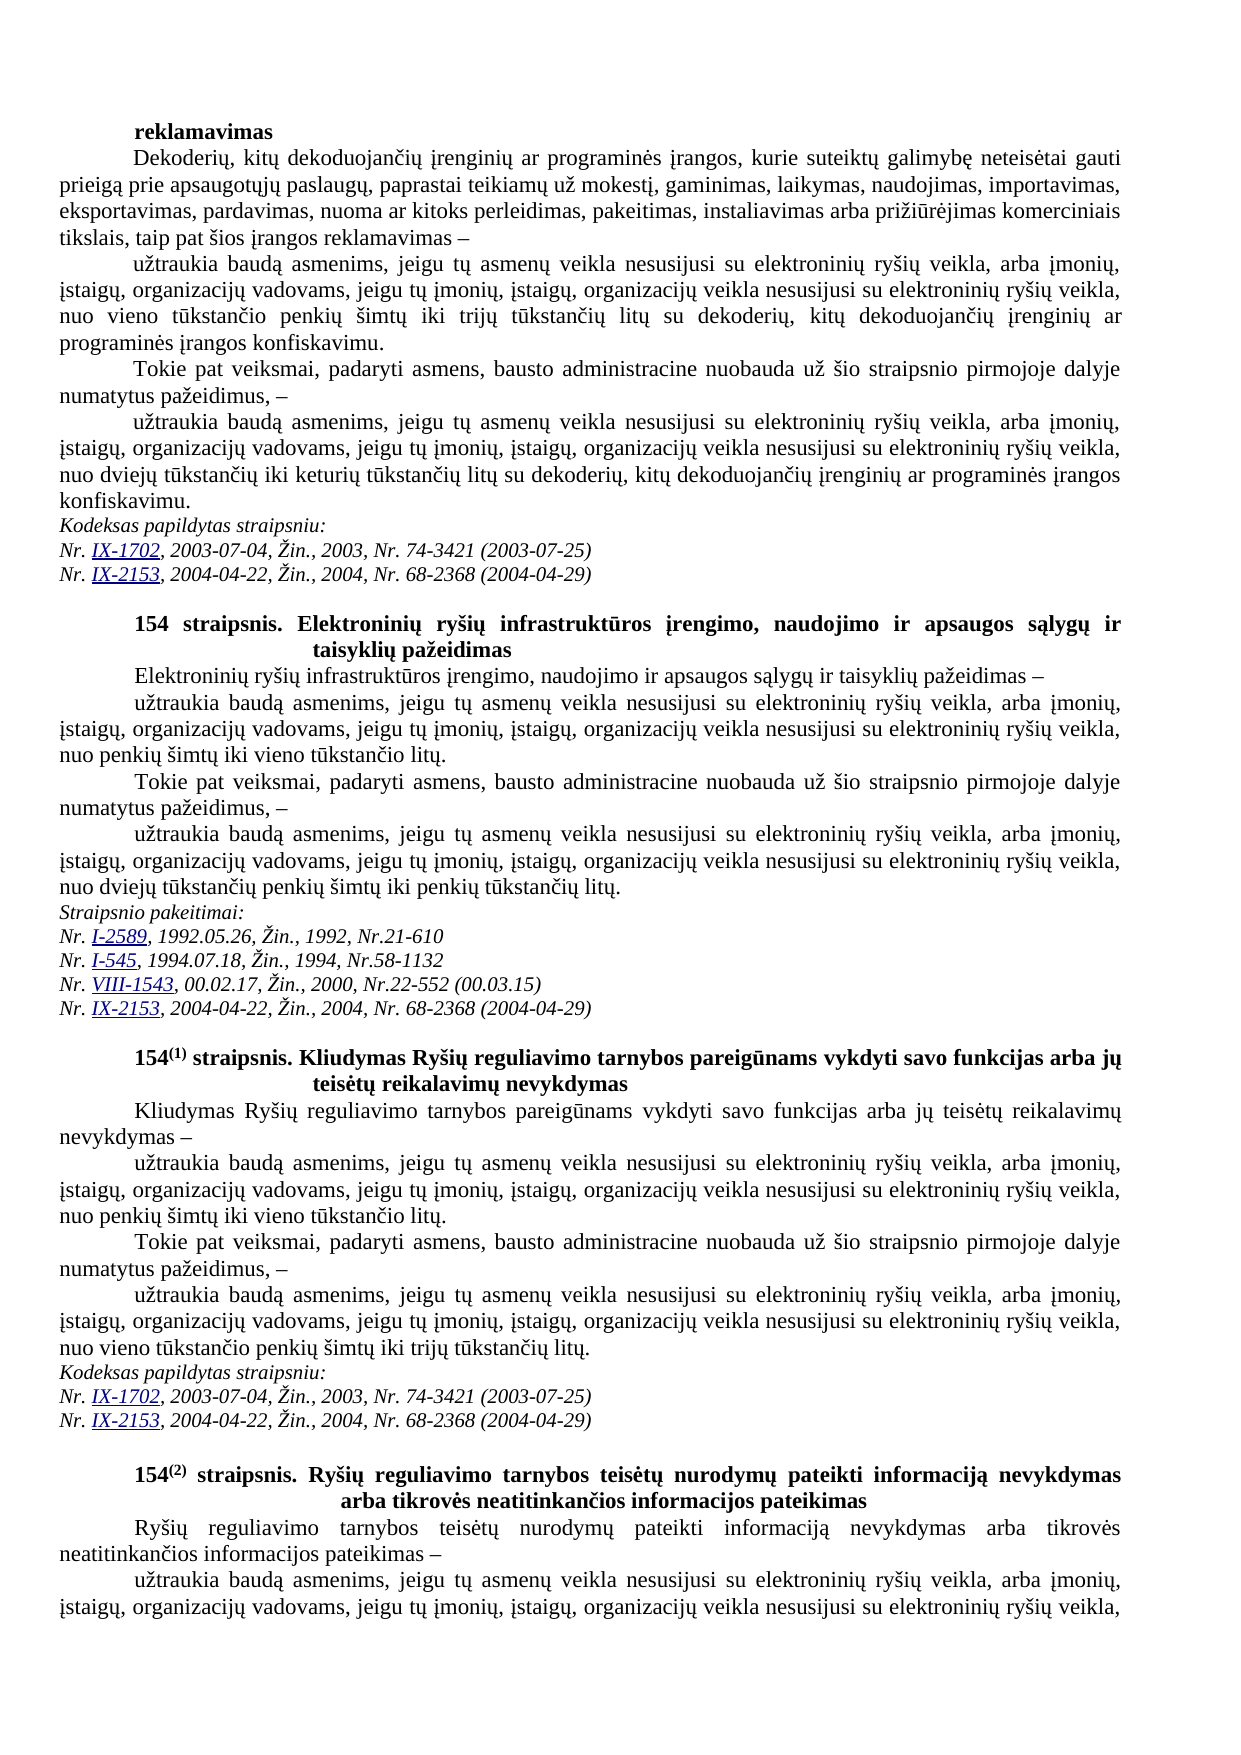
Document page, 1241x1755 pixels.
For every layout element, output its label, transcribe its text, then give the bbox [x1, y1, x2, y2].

text užtraukia baudą asmenims, jeigu tų asmenų veikla nesusijusi su elektroninių ryšių veikla, arba įmonių, įstaigų, organizacijų vadovams, jeigu tų įmonių, įstaigų, organizacijų veikla nesusijusi su elektroninių ryšių veikla, nuo dviejų tūkstančių penkių šimtų iki penkių tūkstančių litų. [59, 821, 1122, 899]
text Dekoderių, kitų dekoduojančių įrenginių ar programinės įrangos, kurie suteiktų galimybę neteisėtai gauti prieigą prie apsaugotųjų paslaugų, paprastai teikiamų už mokestį, gaminimas, laikymas, naudojimas, importavimas, eksportavimas, pardavimas, nuoma ar kitoks perleidimas, pakeitimas, instaliavimas arba prižiūrėjimas komerciniais tikslais, taip pat šios įrangos reklamavimas – [59, 144, 1122, 250]
text 154(1) straipsnis. Kliudymas Ryšių reguliavimo tarnybos pareigūnams vykdyti savo funkcijas arba jų teisėtų reikalavimų nevykdymas [134, 1044, 1122, 1097]
text Kodeksas papildytas straipsniu: [59, 513, 1122, 537]
text 154 straipsnis. Elektroninių ryšių infrastruktūros įrengimo, naudojimo ir apsaugos sąlygų ir taisyklių pažeidimas [134, 610, 1122, 662]
text Tokie pat veiksmai, padaryti asmens, bausto administracine nuobauda už šio straipsnio pirmojoje dalyje numatytus pažeidimus, – [59, 355, 1122, 408]
text užtraukia baudą asmenims, jeigu tų asmenų veikla nesusijusi su elektroninių ryšių veikla, arba įmonių, įstaigų, organizacijų vadovams, jeigu tų įmonių, įstaigų, organizacijų veikla nesusijusi su elektroninių ryšių veikla, nuo vieno tūkstančio penkių šimtų iki trijų tūkstančių litų. [59, 1281, 1122, 1360]
text Nr. VIII-1543, 00.02.17, Žin., 2000, Nr.22-552 (00.03.15) [59, 972, 1122, 996]
text reklamavimas [134, 118, 1122, 144]
text Kliudymas Ryšių reguliavimo tarnybos pareigūnams vykdyti savo funkcijas arba jų teisėtų reikalavimų nevykdymas – [59, 1097, 1122, 1149]
text Ryšių reguliavimo tarnybos teisėtų nurodymų pateikti informaciją nevykdymas arba tikrovės neatitinkančios informacijos pateikimas – [59, 1514, 1122, 1567]
text užtraukia baudą asmenims, jeigu tų asmenų veikla nesusijusi su elektroninių ryšių veikla, arba įmonių, įstaigų, organizacijų vadovams, jeigu tų įmonių, įstaigų, organizacijų veikla nesusijusi su elektroninių ryšių veikla, nuo penkių šimtų iki vieno tūkstančio litų. [59, 689, 1122, 768]
text Nr. IX-2153, 2004-04-22, Žin., 2004, Nr. 68-2368 (2004-04-29) [59, 996, 1122, 1020]
text užtraukia baudą asmenims, jeigu tų asmenų veikla nesusijusi su elektroninių ryšių veikla, arba įmonių, įstaigų, organizacijų vadovams, jeigu tų įmonių, įstaigų, organizacijų veikla nesusijusi su elektroninių ryšių veikla, nuo vieno tūkstančio penkių šimtų iki trijų tūkstančių litų su dekoderių, kitų dekoduojančių įrenginių ar programinės įrangos konfiskavimu. [59, 250, 1122, 355]
text Nr. IX-1702, 2003-07-04, Žin., 2003, Nr. 74-3421 (2003-07-25) [59, 1384, 1122, 1408]
text Tokie pat veiksmai, padaryti asmens, bausto administracine nuobauda už šio straipsnio pirmojoje dalyje numatytus pažeidimus, – [59, 1228, 1122, 1281]
text Nr. I-2589, 1992.05.26, Žin., 1992, Nr.21-610 [59, 924, 1122, 948]
text užtraukia baudą asmenims, jeigu tų asmenų veikla nesusijusi su elektroninių ryšių veikla, arba įmonių, įstaigų, organizacijų vadovams, jeigu tų įmonių, įstaigų, organizacijų veikla nesusijusi su elektroninių ryšių veikla, nuo dviejų tūkstančių iki keturių tūkstančių litų su dekoderių, kitų dekoduojančių įrenginių ar programinės įrangos konfiskavimu. [59, 408, 1122, 513]
text Tokie pat veiksmai, padaryti asmens, bausto administracine nuobauda už šio straipsnio pirmojoje dalyje numatytus pažeidimus, – [59, 768, 1122, 821]
text Kodeksas papildytas straipsniu: [59, 1360, 1122, 1384]
text užtraukia baudą asmenims, jeigu tų asmenų veikla nesusijusi su elektroninių ryšių veikla, arba įmonių, įstaigų, organizacijų vadovams, jeigu tų įmonių, įstaigų, organizacijų veikla nesusijusi su elektroninių ryšių veikla, [59, 1567, 1122, 1619]
text Nr. I-545, 1994.07.18, Žin., 1994, Nr.58-1132 [59, 948, 1122, 972]
text užtraukia baudą asmenims, jeigu tų asmenų veikla nesusijusi su elektroninių ryšių veikla, arba įmonių, įstaigų, organizacijų vadovams, jeigu tų įmonių, įstaigų, organizacijų veikla nesusijusi su elektroninių ryšių veikla, nuo penkių šimtų iki vieno tūkstančio litų. [59, 1149, 1122, 1228]
text Nr. IX-2153, 2004-04-22, Žin., 2004, Nr. 68-2368 (2004-04-29) [59, 562, 1122, 586]
text Nr. IX-2153, 2004-04-22, Žin., 2004, Nr. 68-2368 (2004-04-29) [59, 1408, 1122, 1432]
text Nr. IX-1702, 2003-07-04, Žin., 2003, Nr. 74-3421 (2003-07-25) [59, 537, 1122, 562]
text Straipsnio pakeitimai: [59, 899, 1122, 924]
text Elektroninių ryšių infrastruktūros įrengimo, naudojimo ir apsaugos sąlygų ir taisyklių pažeidimas – [59, 662, 1122, 689]
text 154(2) straipsnis. Ryšių reguliavimo tarnybos teisėtų nurodymų pateikti informaciją nevykdymas arba tikrovės neatitinkančios informacijos pateikimas [134, 1461, 1122, 1514]
